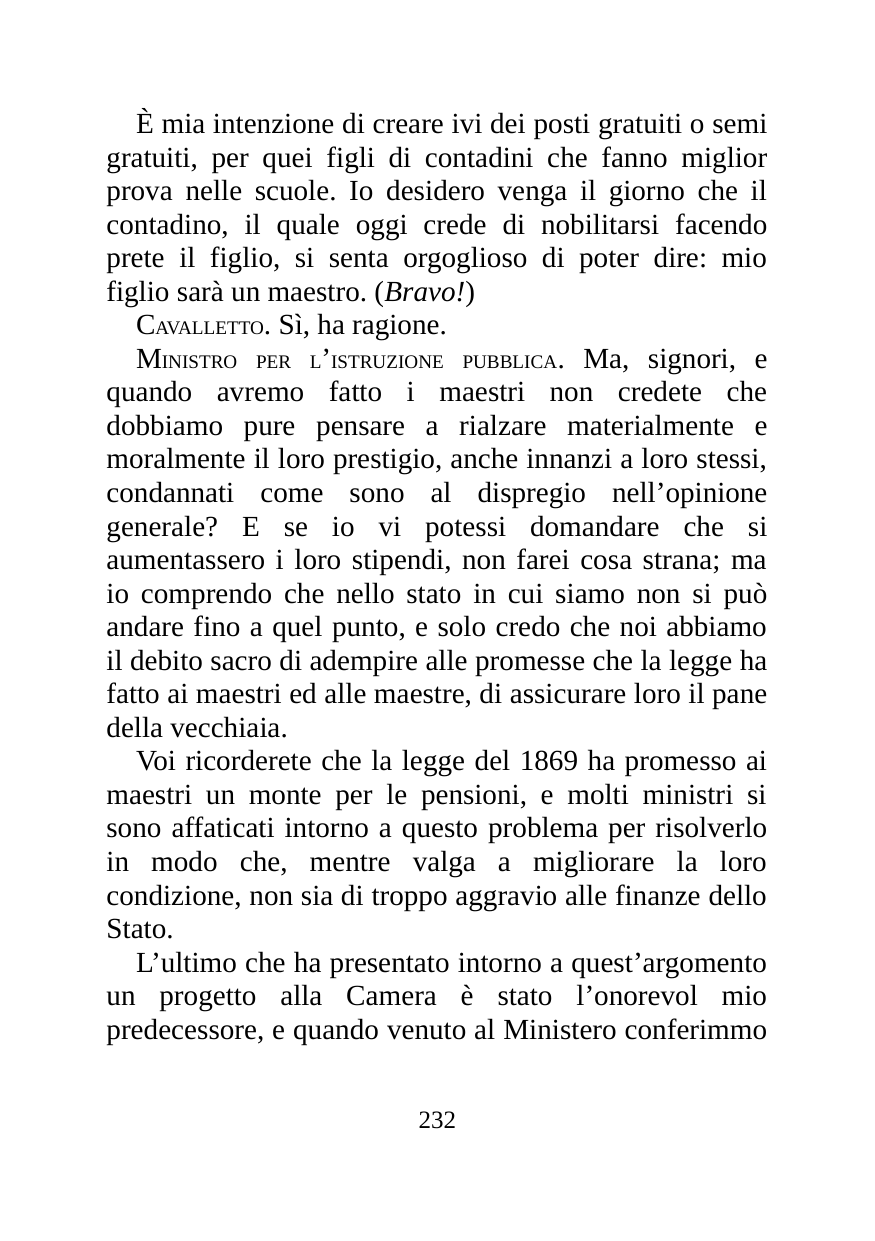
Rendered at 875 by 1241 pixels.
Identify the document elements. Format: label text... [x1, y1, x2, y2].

text L’ultimo che ha presentato intorno a quest’argomento un progetto alla Camera è stato l’onorevol mio predecessore, e quando venuto al Ministero conferimmo [106, 945, 768, 1045]
text Ministro per l’istruzione pubblica. Ma, signori, e quando avremo fatto i maestri non credete che dobbiamo pure pensare a rialzare materialmente e moralmente il loro prestigio, anche innanzi a loro stessi, condannati come sono al dispregio nell’opinione generale? E se io vi potessi domandare che si aumentassero i loro stipendi, non farei cosa strana; ma io comprendo che nello stato in cui siamo non si può andare fino a quel punto, e solo credo che noi abbiamo il debito sacro di adempire alle promesse che la legge ha fatto ai maestri ed alle maestre, di assicurare loro il pane della vecchiaia. [106, 341, 768, 743]
text È mia intenzione di creare ivi dei posti gratuiti o semi gratuiti, per quei figli di contadini che fanno miglior prova nelle scuole. Io desidero venga il giorno che il contadino, il quale oggi crede di nobilitarsi facendo prete il figlio, si senta orgoglioso di poter dire: mio figlio sarà un maestro. (Bravo!) [106, 106, 768, 307]
text Cavalletto. Sì, ha ragione. [106, 307, 768, 341]
text Voi ricorderete che la legge del 1869 ha promesso ai maestri un monte per le pensioni, e molti ministri si sono affaticati intorno a questo problema per risolverlo in modo che, mentre valga a migliorare la loro condizione, non sia di troppo aggravio alle finanze dello Stato. [106, 743, 768, 945]
